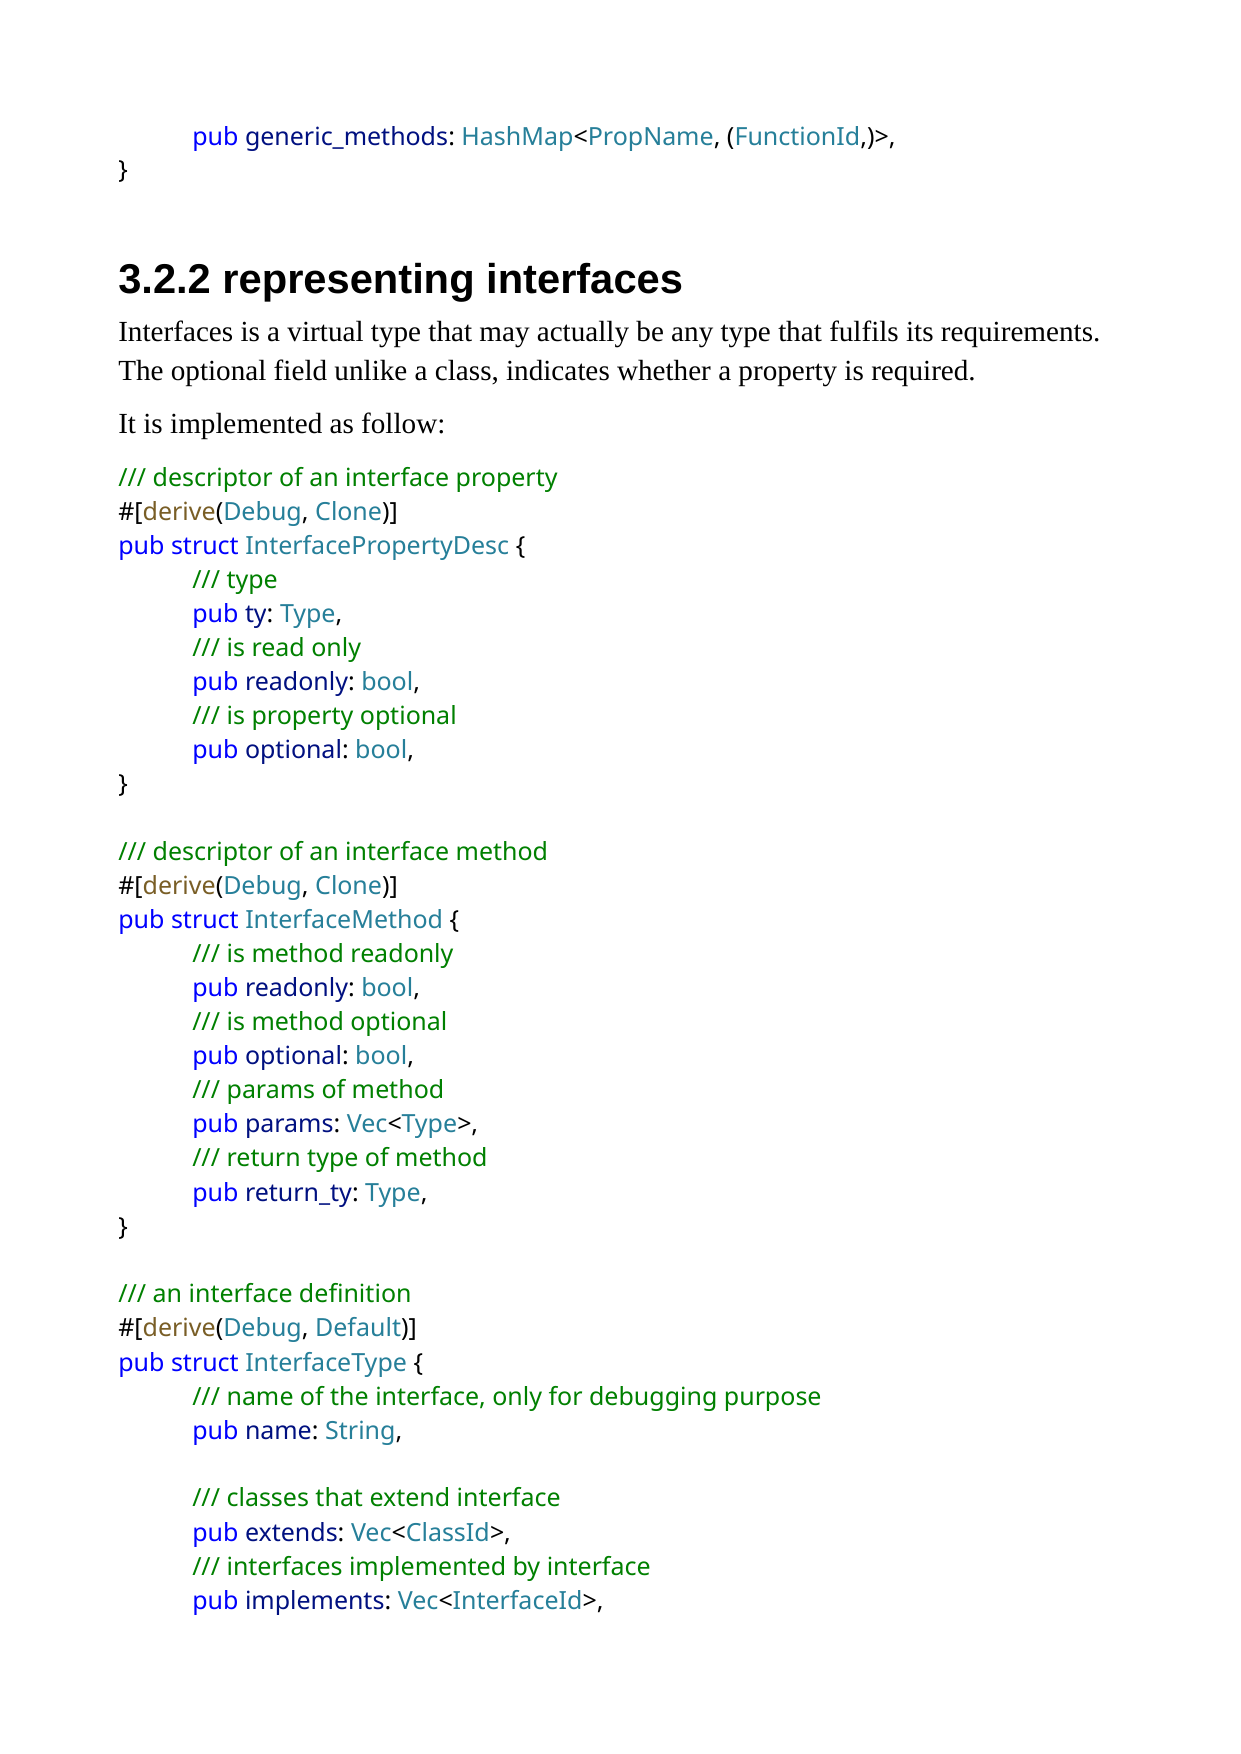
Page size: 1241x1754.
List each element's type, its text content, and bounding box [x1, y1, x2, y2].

text It is implemented as follow: [118, 406, 1122, 439]
text #[derive(Debug, Clone)] [118, 493, 1122, 527]
text /// interfaces implemented by interface [118, 1548, 1122, 1582]
text pub extends: Vec<ClassId>, [118, 1514, 1122, 1548]
text /// classes that extend interface [118, 1480, 1122, 1514]
text } [118, 766, 1122, 800]
text /// name of the interface, only for debugging purpose [118, 1378, 1122, 1412]
text #[derive(Debug, Clone)] [118, 868, 1122, 902]
text /// is method readonly [118, 936, 1122, 970]
text pub optional: bool, [118, 732, 1122, 766]
subtitle 3.2.2 representing interfaces [118, 254, 1122, 302]
text pub struct InterfacePropertyDesc { [118, 527, 1122, 561]
text pub readonly: bool, [118, 970, 1122, 1004]
text /// descriptor of an interface property [118, 459, 1122, 493]
text pub ty: Type, [118, 595, 1122, 629]
text pub return_ty: Type, [118, 1174, 1122, 1208]
text pub readonly: bool, [118, 663, 1122, 698]
text /// is property optional [118, 698, 1122, 732]
text pub implements: Vec<InterfaceId>, [118, 1582, 1122, 1616]
text pub struct InterfaceType { [118, 1344, 1122, 1378]
text pub params: Vec<Type>, [118, 1106, 1122, 1140]
text pub generic_methods: HashMap<PropName, (FunctionId,)>, [118, 118, 1122, 152]
text } [118, 152, 1122, 186]
text /// params of method [118, 1072, 1122, 1106]
text /// descriptor of an interface method [118, 833, 1122, 868]
text pub struct InterfaceMethod { [118, 902, 1122, 936]
text #[derive(Debug, Default)] [118, 1310, 1122, 1344]
text /// return type of method [118, 1140, 1122, 1174]
text pub name: String, [118, 1412, 1122, 1446]
text } [118, 1208, 1122, 1242]
text /// is read only [118, 629, 1122, 663]
text pub optional: bool, [118, 1038, 1122, 1072]
text Interfaces is a virtual type that may actually be any type that fulfils its requirements. The optional field unlike a class, indicates whether a property is required. [118, 314, 1122, 386]
text /// type [118, 561, 1122, 595]
text /// an interface definition [118, 1276, 1122, 1310]
text /// is method optional [118, 1004, 1122, 1038]
